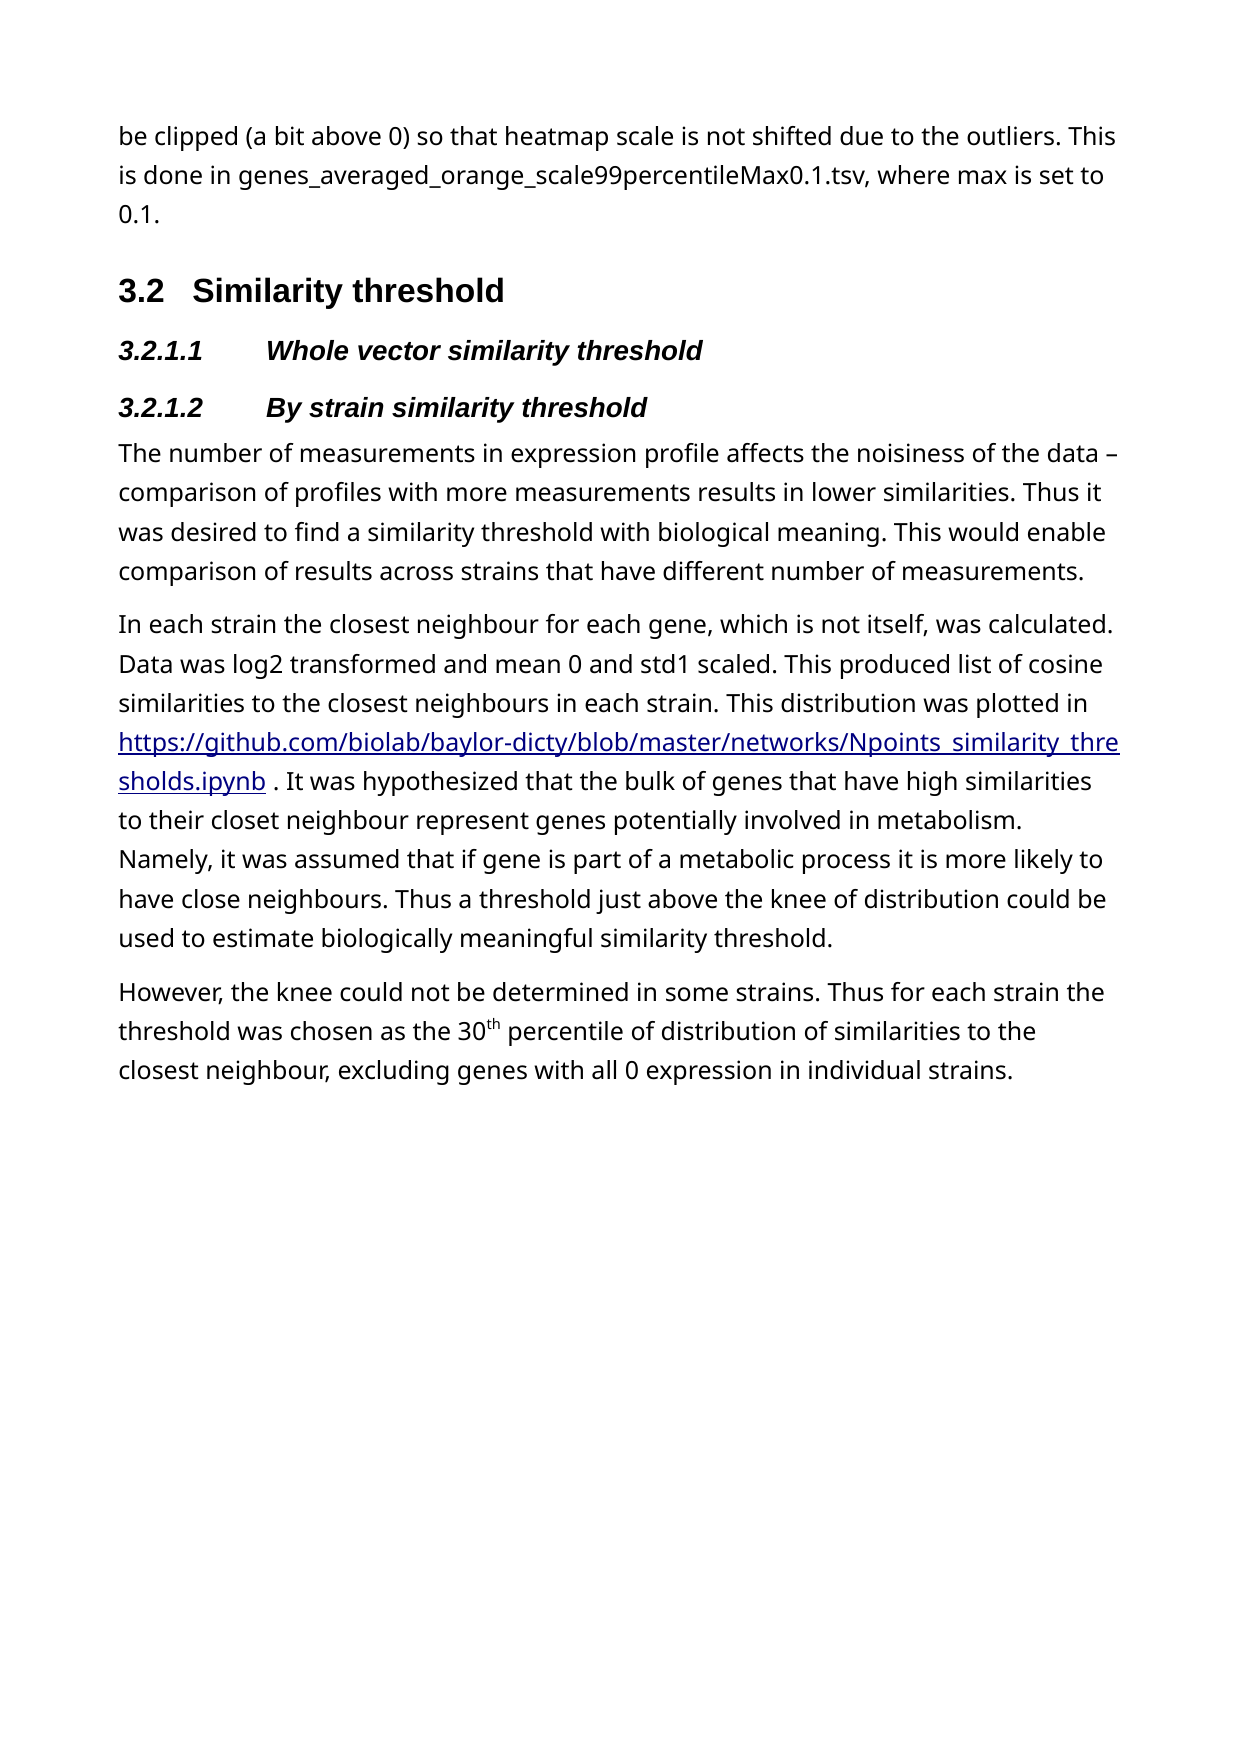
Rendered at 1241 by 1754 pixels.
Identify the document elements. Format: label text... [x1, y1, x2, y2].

text However, the knee could not be determined in some strains. Thus for each strain the threshold was chosen as the 30th percentile of distribution of similarities to the closest neighbour, excluding genes with all 0 expression in individual strains. [118, 974, 1122, 1087]
text be clipped (a bit above 0) so that heatmap scale is not shifted due to the outliers. This is done in genes_averaged_orange_scale99percentileMax0.1.tsv, where max is set to 0.1. [118, 118, 1122, 231]
subtitle Similarity threshold [118, 271, 1122, 310]
text The number of measurements in expression profile affects the noisiness of the data – comparison of profiles with more measurements results in lower similarities. Thus it was desired to find a similarity threshold with biological meaning. This would enable comparison of results across strains that have different number of measurements. [118, 436, 1122, 587]
subtitle Whole vector similarity threshold [118, 335, 1122, 367]
text In each strain the closest neighbour for each gene, which is not itself, was calculated. Data was log2 transformed and mean 0 and std1 scaled. This produced list of cosine similarities to the closest neighbours in each strain. This distribution was plotted in https://github.com/biolab/baylor-dicty/blob/master/networks/Npoints_similarity_thresholds.ipynb . It was hypothesized that the bulk of genes that have high similarities to their closet neighbour represent genes potentially involved in metabolism. Namely, it was assumed that if gene is part of a metabolic process it is more likely to have close neighbours. Thus a threshold just above the knee of distribution could be used to estimate biologically meaningful similarity threshold. [118, 607, 1122, 954]
subtitle By strain similarity threshold [118, 392, 1122, 423]
